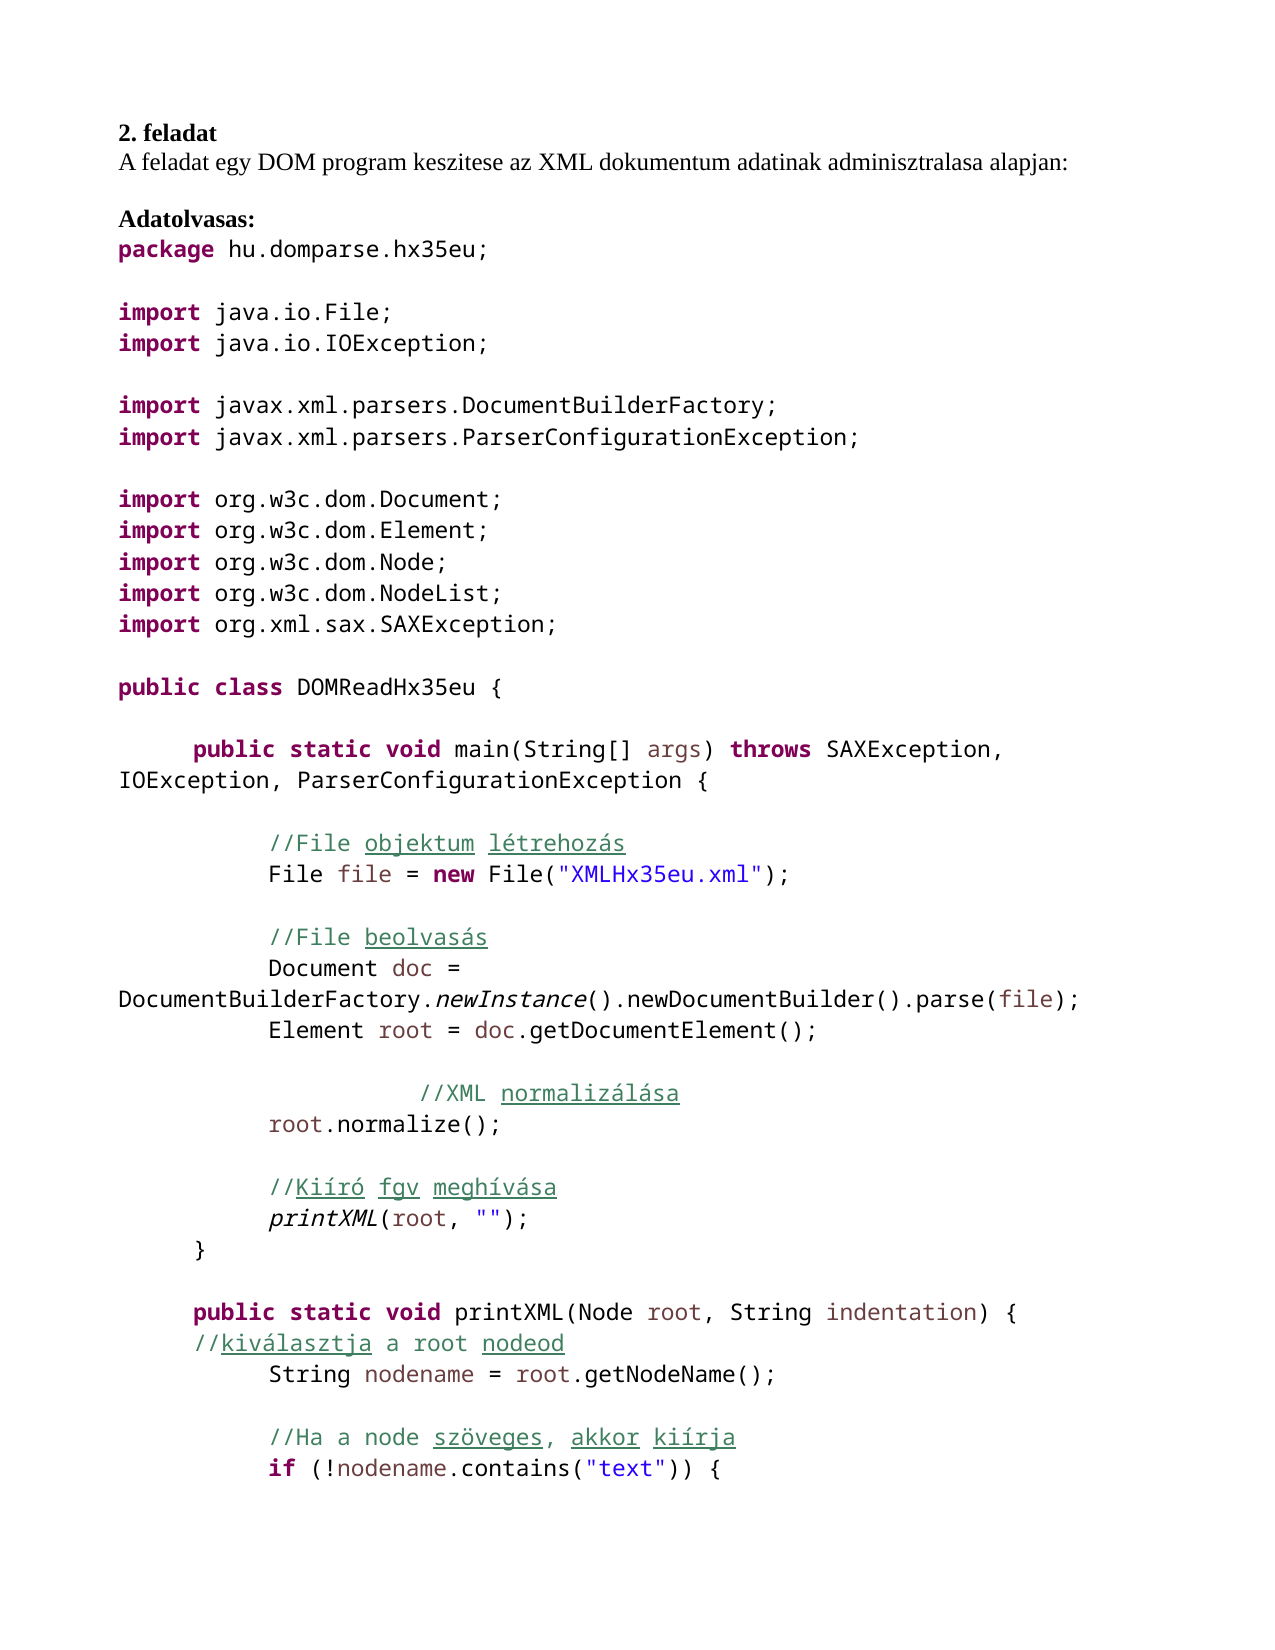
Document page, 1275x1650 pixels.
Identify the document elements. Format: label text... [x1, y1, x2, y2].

text Document doc = DocumentBuilderFactory.newInstance().newDocumentBuilder().parse(file); [118, 952, 1157, 1014]
text File file = new File("XMLHx35eu.xml"); [118, 858, 1157, 889]
text import org.w3c.dom.Element; [118, 514, 1157, 546]
text //File beolvasás [118, 921, 1157, 952]
text import java.io.IOException; [118, 327, 1157, 358]
text } [118, 1233, 1157, 1264]
text String nodename = root.getNodeName(); [118, 1358, 1157, 1389]
text //File objektum létrehozás [118, 827, 1157, 858]
text import org.w3c.dom.Document; [118, 483, 1157, 514]
text import org.xml.sax.SAXException; [118, 608, 1157, 639]
text //XML normalizálása [118, 1077, 1157, 1108]
text public class DOMReadHx35eu { [118, 671, 1157, 702]
text import org.w3c.dom.NodeList; [118, 577, 1157, 608]
text public static void main(String[] args) throws SAXException, IOException, ParserConfigurationException { [118, 733, 1157, 796]
text Element root = doc.getDocumentElement(); [118, 1014, 1157, 1046]
text Adatolvasas: [118, 204, 1157, 233]
text import java.io.File; [118, 296, 1157, 327]
text A feladat egy DOM program keszitese az XML dokumentum adatinak adminisztralasa alapjan: [118, 147, 1157, 176]
text //Kiíró fgv meghívása [118, 1171, 1157, 1202]
text //kiválasztja a root nodeod [118, 1327, 1157, 1358]
text import javax.xml.parsers.DocumentBuilderFactory; [118, 389, 1157, 421]
text import org.w3c.dom.Node; [118, 546, 1157, 577]
text import javax.xml.parsers.ParserConfigurationException; [118, 421, 1157, 452]
text package hu.domparse.hx35eu; [118, 233, 1157, 264]
text printXML(root, ""); [118, 1202, 1157, 1233]
text root.normalize(); [118, 1108, 1157, 1139]
text public static void printXML(Node root, String indentation) { [118, 1296, 1157, 1327]
text 2. feladat [118, 118, 1157, 147]
text //Ha a node szöveges, akkor kiírja [118, 1421, 1157, 1452]
text if (!nodename.contains("text")) { [118, 1452, 1157, 1483]
